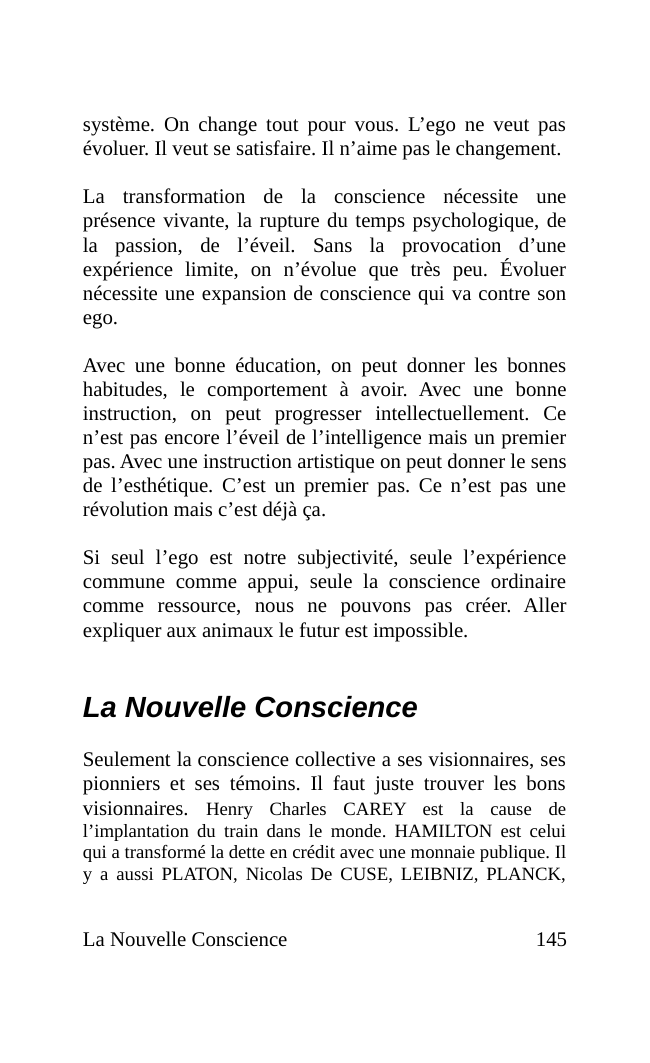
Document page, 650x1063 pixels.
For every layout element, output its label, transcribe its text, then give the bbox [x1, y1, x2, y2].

subtitle La Nouvelle Conscience [83, 690, 567, 723]
text La transformation de la conscience nécessite une présence vivante, la rupture du temps psychologique, de la passion, de l’éveil. Sans la provocation d’une expérience limite, on n’évolue que très peu. Évoluer nécessite une expansion de conscience qui va contre son ego. [83, 184, 567, 329]
text Seulement la conscience collective a ses visionnaires, ses pionniers et ses témoins. Il faut juste trouver les bons visionnaires. Henry Charles CAREY est la cause de l’implantation du train dans le monde. HAMILTON est celui qui a transformé la dette en crédit avec une monnaie publique. Il y a aussi PLATON, Nicolas De CUSE, LEIBNIZ, PLANCK, [83, 747, 567, 884]
text Si seul l’ego est notre subjectivité, seule l’expérience commune comme appui, seule la conscience ordinaire comme ressource, nous ne pouvons pas créer. Aller expliquer aux animaux le futur est impossible. [83, 545, 567, 642]
text système. On change tout pour vous. L’ego ne veut pas évoluer. Il veut se satisfaire. Il n’aime pas le changement. [83, 112, 567, 160]
text Avec une bonne éducation, on peut donner les bonnes habitudes, le comportement à avoir. Avec une bonne instruction, on peut progresser intellectuellement. Ce n’est pas encore l’éveil de l’intelligence mais un premier pas. Avec une instruction artistique on peut donner le sens de l’esthétique. C’est un premier pas. Ce n’est pas une révolution mais c’est déjà ça. [83, 353, 567, 521]
